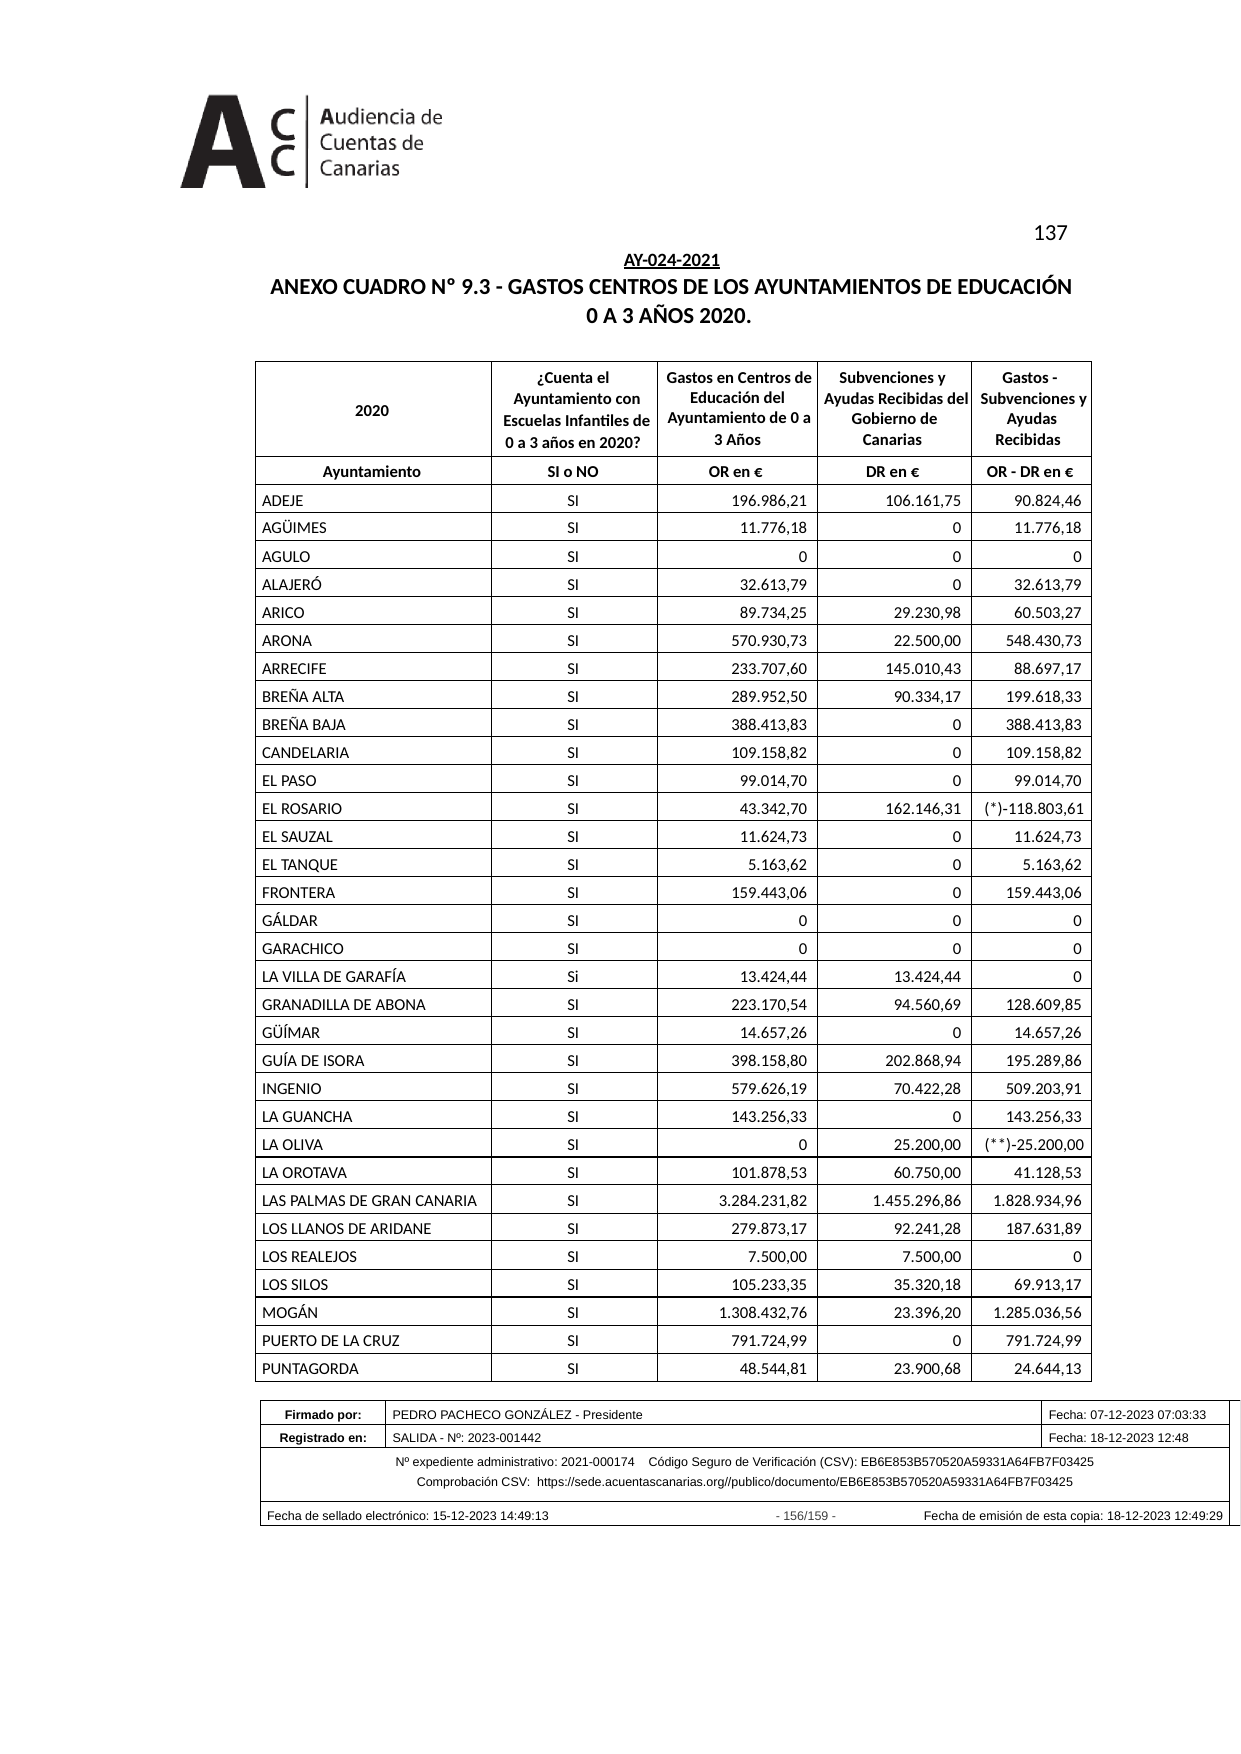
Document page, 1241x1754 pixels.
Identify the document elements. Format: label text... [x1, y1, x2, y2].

table_cell 11.624,73 [972, 821, 1091, 848]
table_cell 5.163,62 [972, 849, 1091, 876]
table_cell (*)‐118.803,61 [972, 793, 1091, 820]
table_cell 14.657,26 [658, 1017, 817, 1044]
table_cell 548.430,73 [972, 625, 1091, 652]
table_cell 35.320,18 [818, 1270, 971, 1296]
table_cell SI [492, 1017, 657, 1044]
table_cell 0 [818, 877, 971, 904]
table_cell 0 [972, 933, 1091, 960]
table_cell SI [492, 765, 657, 792]
table_cell SI [492, 737, 657, 764]
table_cell LOS LLANOS DE ARIDANE [256, 1214, 491, 1240]
table_cell 69.913,17 [972, 1270, 1091, 1296]
table_cell SI [492, 933, 657, 960]
table_cell 0 [658, 905, 817, 932]
text 137 [261, 218, 1073, 246]
table_cell 11.776,18 [972, 513, 1091, 540]
table_cell 0 [818, 541, 971, 568]
table_header Gastos - Subvenciones y Ayudas Recibidas [972, 362, 1091, 456]
table_cell OR en € [658, 457, 817, 484]
text ANEXO CUADRO Nº 9.3 - GASTOS CENTROS DE LOS AYUNTAMIENTOS DE EDUCACIÓN 0 A 3 AÑOS 2020. [270, 272, 1073, 329]
table_cell SI [492, 1101, 657, 1128]
table_cell 202.868,94 [818, 1045, 971, 1072]
table_cell 0 [818, 569, 971, 596]
table_header Subvenciones y Ayudas Recibidas del Gobierno de Canarias [818, 362, 971, 456]
table_cell 0 [818, 933, 971, 960]
table_cell (**)‐25.200,00 [972, 1129, 1091, 1156]
table_cell 233.707,60 [658, 653, 817, 680]
table_cell 13.424,44 [818, 961, 971, 988]
table_cell 388.413,83 [658, 709, 817, 736]
subtitle AY-024-2021 [274, 248, 1073, 271]
table_cell PUNTAGORDA [256, 1354, 491, 1381]
table_cell 105.233,35 [658, 1270, 817, 1296]
table_cell SI [492, 877, 657, 904]
table_cell Ayuntamiento [256, 457, 491, 484]
table_cell SI [492, 625, 657, 652]
table_cell 11.776,18 [658, 513, 817, 540]
table_cell SI [492, 1214, 657, 1240]
table_cell 1.455.296,86 [818, 1185, 971, 1212]
table_cell 0 [818, 821, 971, 848]
table_cell 0 [818, 765, 971, 792]
table_cell 1.828.934,96 [972, 1185, 1091, 1212]
table_cell 48.544,81 [658, 1354, 817, 1381]
table_cell 388.413,83 [972, 709, 1091, 736]
table_cell 0 [658, 933, 817, 960]
table_cell SI [492, 1241, 657, 1268]
table_cell ADEJE [256, 485, 491, 512]
table_cell 23.900,68 [818, 1354, 971, 1381]
table_cell 7.500,00 [658, 1241, 817, 1268]
table_cell PUERTO DE LA CRUZ [256, 1326, 491, 1352]
table_cell 159.443,06 [972, 877, 1091, 904]
table_cell LOS SILOS [256, 1270, 491, 1296]
table_cell SI [492, 1129, 657, 1156]
table_cell 0 [972, 961, 1091, 988]
table_cell ARONA [256, 625, 491, 652]
table_cell SI [492, 849, 657, 876]
table_cell 101.878,53 [658, 1158, 817, 1184]
table_cell 92.241,28 [818, 1214, 971, 1240]
table_cell GUÍA DE ISORA [256, 1045, 491, 1072]
table_cell 0 [818, 513, 971, 540]
table_cell 23.396,20 [818, 1298, 971, 1324]
table_cell 60.503,27 [972, 597, 1091, 624]
table_cell 109.158,82 [972, 737, 1091, 764]
table_cell SI [492, 1326, 657, 1352]
table_cell 199.618,33 [972, 681, 1091, 708]
table_cell 22.500,00 [818, 625, 971, 652]
table_cell 29.230,98 [818, 597, 971, 624]
table_cell 223.170,54 [658, 989, 817, 1016]
table_cell SI [492, 513, 657, 540]
table_cell GARACHICO [256, 933, 491, 960]
table_cell GÁLDAR [256, 905, 491, 932]
table_cell 159.443,06 [658, 877, 817, 904]
table_cell 0 [658, 541, 817, 568]
table_cell 0 [818, 849, 971, 876]
table_cell 143.256,33 [972, 1101, 1091, 1128]
table_cell 143.256,33 [658, 1101, 817, 1128]
table_cell EL ROSARIO [256, 793, 491, 820]
table_cell SI [492, 541, 657, 568]
table_cell INGENIO [256, 1073, 491, 1100]
table_cell 0 [818, 737, 971, 764]
table_cell SI [492, 1185, 657, 1212]
table_cell 0 [818, 1326, 971, 1352]
table_cell 1.285.036,56 [972, 1298, 1091, 1324]
table_cell DR en € [818, 457, 971, 484]
table_cell Si [492, 961, 657, 988]
table_cell 0 [972, 905, 1091, 932]
table_cell SI [492, 1270, 657, 1296]
table_cell 14.657,26 [972, 1017, 1091, 1044]
table_cell SI [492, 1045, 657, 1072]
table_cell MOGÁN [256, 1298, 491, 1324]
table_cell 43.342,70 [658, 793, 817, 820]
table_cell 0 [818, 709, 971, 736]
table_cell SI [492, 1073, 657, 1100]
table_cell LA GUANCHA [256, 1101, 491, 1128]
table_cell 579.626,19 [658, 1073, 817, 1100]
table_cell GRANADILLA DE ABONA [256, 989, 491, 1016]
table_cell 196.986,21 [658, 485, 817, 512]
table_cell 162.146,31 [818, 793, 971, 820]
table_cell 0 [818, 905, 971, 932]
table_cell LA OLIVA [256, 1129, 491, 1156]
table_cell 145.010,43 [818, 653, 971, 680]
table_cell 41.128,53 [972, 1158, 1091, 1184]
table_cell SI [492, 821, 657, 848]
table_cell EL PASO [256, 765, 491, 792]
table_header ¿Cuenta el Ayuntamiento con Escuelas Infantiles de 0 a 3 años en 2020? [492, 362, 657, 456]
table_cell 791.724,99 [658, 1326, 817, 1352]
table_cell 5.163,62 [658, 849, 817, 876]
table_cell 0 [818, 1017, 971, 1044]
table_cell SI [492, 905, 657, 932]
table_cell SI [492, 1158, 657, 1184]
table_cell SI [492, 597, 657, 624]
table_cell 3.284.231,82 [658, 1185, 817, 1212]
table_cell 289.952,50 [658, 681, 817, 708]
table_cell 90.824,46 [972, 485, 1091, 512]
table_cell 0 [972, 1241, 1091, 1268]
table_cell 60.750,00 [818, 1158, 971, 1184]
table_cell CANDELARIA [256, 737, 491, 764]
table_header Gastos en Centros de Educación del Ayuntamiento de 0 a 3 Años [658, 362, 817, 456]
table_cell SI [492, 485, 657, 512]
table_cell 0 [972, 541, 1091, 568]
table_cell GÜÍMAR [256, 1017, 491, 1044]
table_cell EL SAUZAL [256, 821, 491, 848]
table_cell 11.624,73 [658, 821, 817, 848]
table_cell 99.014,70 [972, 765, 1091, 792]
table_cell ARICO [256, 597, 491, 624]
table_cell 94.560,69 [818, 989, 971, 1016]
table_cell 187.631,89 [972, 1214, 1091, 1240]
table_cell 88.697,17 [972, 653, 1091, 680]
table_cell 32.613,79 [972, 569, 1091, 596]
table_cell 1.308.432,76 [658, 1298, 817, 1324]
table_cell FRONTERA [256, 877, 491, 904]
table_cell 25.200,00 [818, 1129, 971, 1156]
table_cell BREÑA ALTA [256, 681, 491, 708]
table_cell 7.500,00 [818, 1241, 971, 1268]
table_cell 128.609,85 [972, 989, 1091, 1016]
table_cell SI [492, 1354, 657, 1381]
table_cell 398.158,80 [658, 1045, 817, 1072]
table_cell SI [492, 681, 657, 708]
table_cell 99.014,70 [658, 765, 817, 792]
table_cell LA VILLA DE GARAFÍA [256, 961, 491, 988]
table_cell 791.724,99 [972, 1326, 1091, 1352]
table_cell ALAJERÓ [256, 569, 491, 596]
table_cell LAS PALMAS DE GRAN CANARIA [256, 1185, 491, 1212]
table_cell BREÑA BAJA [256, 709, 491, 736]
table_cell 32.613,79 [658, 569, 817, 596]
table_cell 509.203,91 [972, 1073, 1091, 1100]
table_cell LA OROTAVA [256, 1158, 491, 1184]
table_cell 109.158,82 [658, 737, 817, 764]
table_cell LOS REALEJOS [256, 1241, 491, 1268]
table_cell SI [492, 569, 657, 596]
table_cell ARRECIFE [256, 653, 491, 680]
table_cell SI [492, 989, 657, 1016]
table_cell 0 [658, 1129, 817, 1156]
table_cell 279.873,17 [658, 1214, 817, 1240]
table_cell 90.334,17 [818, 681, 971, 708]
table_cell SI [492, 653, 657, 680]
table_cell EL TANQUE [256, 849, 491, 876]
table_cell SI [492, 1298, 657, 1324]
table_cell AGULO [256, 541, 491, 568]
table_cell 195.289,86 [972, 1045, 1091, 1072]
table_cell OR - DR en € [972, 457, 1091, 484]
table_cell 24.644,13 [972, 1354, 1091, 1381]
table_cell 70.422,28 [818, 1073, 971, 1100]
table_cell 13.424,44 [658, 961, 817, 988]
table_cell SI [492, 709, 657, 736]
table_cell SI o NO [492, 457, 657, 484]
table_header 2020 [256, 362, 491, 456]
table_cell 570.930,73 [658, 625, 817, 652]
table_cell 0 [818, 1101, 971, 1128]
table_cell AGÜIMES [256, 513, 491, 540]
table_cell SI [492, 793, 657, 820]
table_cell 106.161,75 [818, 485, 971, 512]
table_cell 89.734,25 [658, 597, 817, 624]
